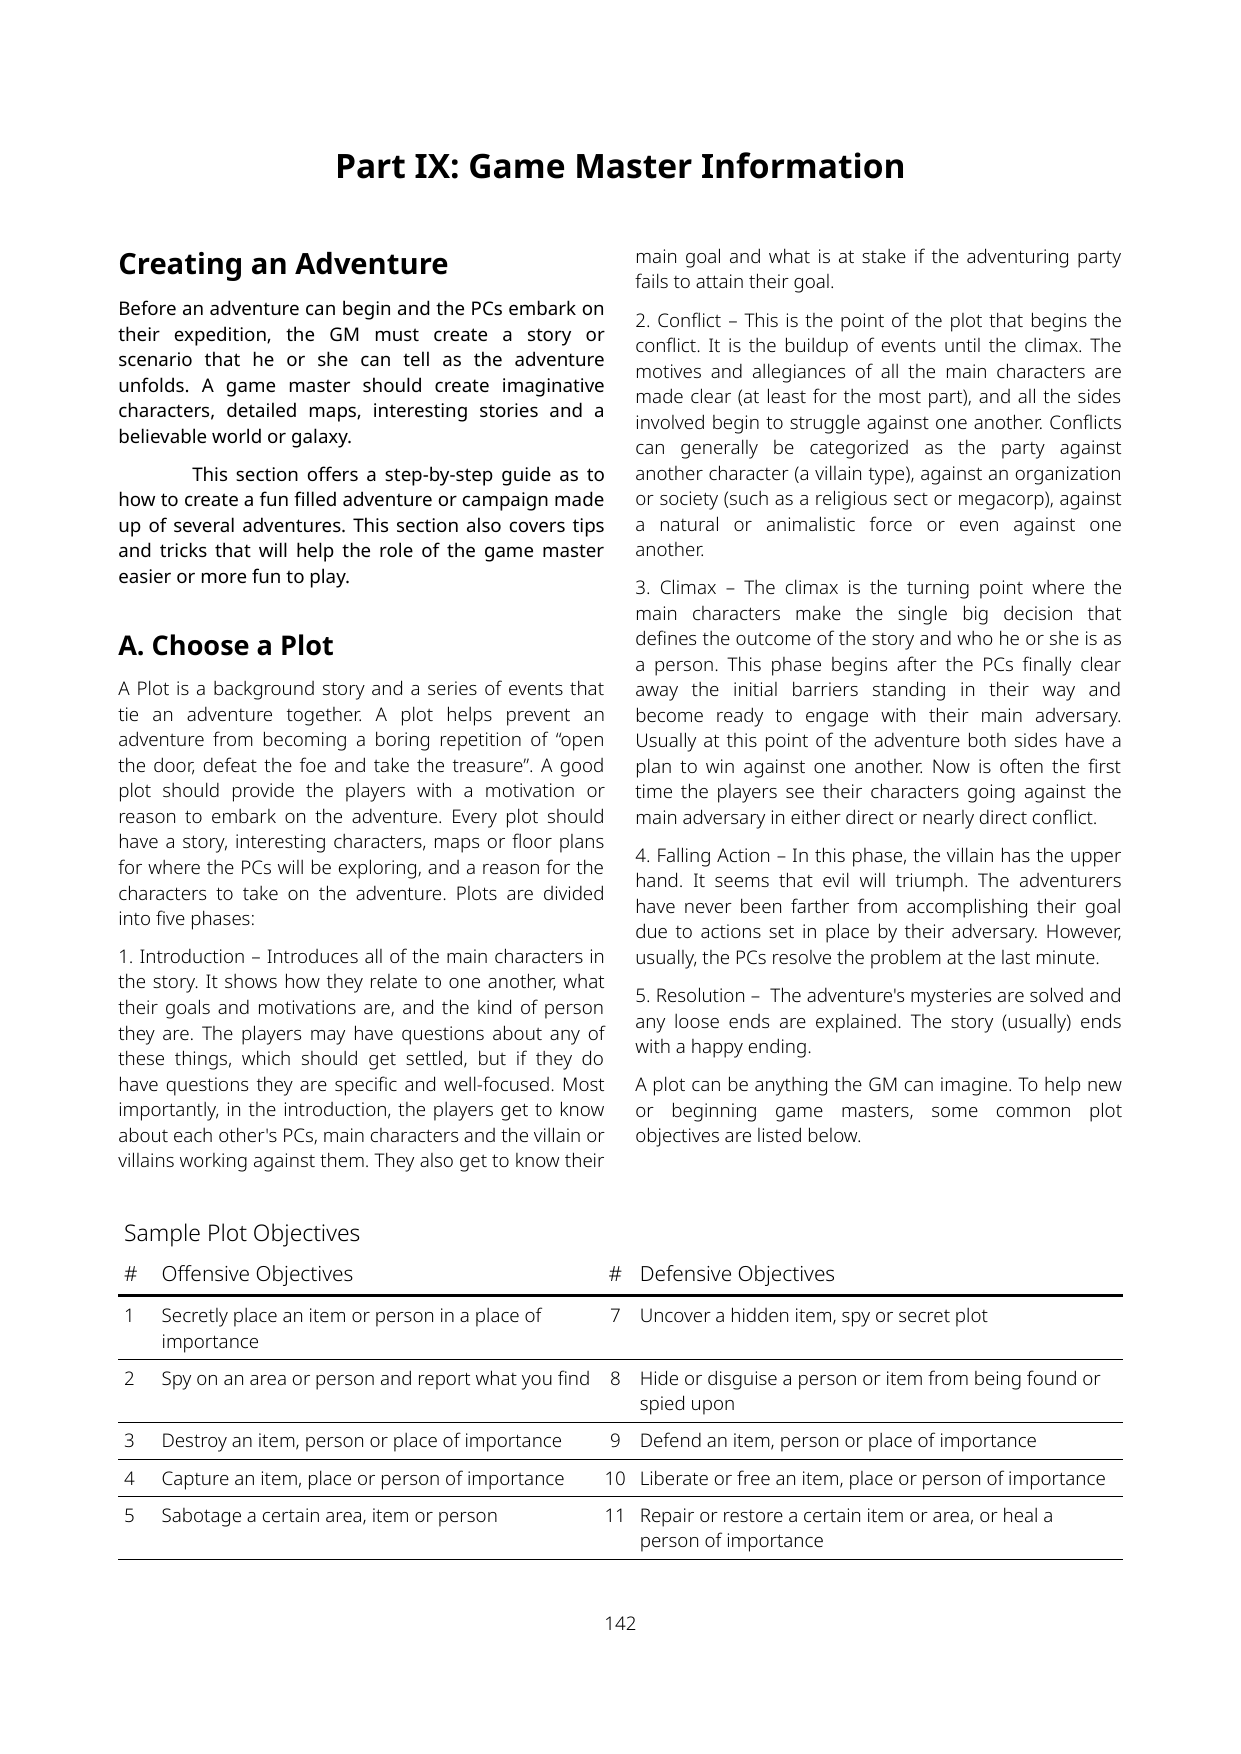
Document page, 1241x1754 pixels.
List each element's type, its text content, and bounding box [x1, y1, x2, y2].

table_cell Destroy an item, person or place of importance [156, 1423, 596, 1459]
text 5. Resolution – The adventure's mysteries are solved and any loose ends are explained. The story (usually) ends with a happy ending. [635, 982, 1122, 1059]
table_cell Defend an item, person or place of importance [634, 1423, 1123, 1459]
text This section offers a step-by-step guide as to how to create a fun filled adventure or campaign made up of several adventures. This section also covers tips and tricks that will help the role of the game master easier or more fun to play. [118, 461, 605, 589]
table_cell Defensive Objectives [634, 1254, 1123, 1294]
table_cell Sabotage a certain area, item or person [156, 1497, 596, 1559]
table_cell 5 [118, 1497, 156, 1559]
subtitle A. Choose a Plot [118, 626, 605, 663]
text 2. Conflict – This is the point of the plot that begins the conflict. It is the buildup of events until the climax. The motives and allegiances of all the main characters are made clear (at least for the most part), and all the sides involved begin to struggle against one another. Conflicts can generally be categorized as the party against another character (a villain type), against an organization or society (such as a religious sect or megacorp), against a natural or animalistic force or even against one another. [635, 307, 1122, 562]
table_cell 8 [596, 1360, 634, 1422]
text 1. Introduction – Introduces all of the main characters in the story. It shows how they relate to one another, what their goals and motivations are, and the kind of person they are. The players may have questions about any of these things, which should get settled, but if they do have questions they are specific and well-focused. Most importantly, in the introduction, the players get to know about each other's PCs, main characters and the villain or villains working against them. They also get to know their [118, 943, 605, 1173]
text Before an adventure can begin and the PCs embark on their expedition, the GM must create a story or scenario that he or she can tell as the adventure unfolds. A game master should create imaginative characters, detailed maps, interesting stories and a believable world or galaxy. [118, 296, 605, 449]
table_cell 10 [596, 1460, 634, 1496]
table_cell Liberate or free an item, place or person of importance [634, 1460, 1123, 1496]
table_cell Uncover a hidden item, spy or secret plot [634, 1297, 1123, 1359]
table_cell 1 [118, 1297, 156, 1359]
table_cell 4 [118, 1460, 156, 1496]
table_cell 7 [596, 1297, 634, 1359]
table_cell 3 [118, 1423, 156, 1459]
table_cell 11 [596, 1497, 634, 1559]
table_cell 2 [118, 1360, 156, 1422]
table_cell # [596, 1254, 634, 1294]
text main goal and what is at stake if the adventuring party fails to attain their goal. [635, 243, 1122, 294]
subtitle Creating an Adventure [118, 243, 605, 283]
table_cell Capture an item, place or person of importance [156, 1460, 596, 1496]
text A plot can be anything the GM can imagine. To help new or beginning game masters, some common plot objectives are listed below. [635, 1071, 1122, 1148]
table_cell Secretly place an item or person in a place of importance [156, 1297, 596, 1359]
table_cell Repair or restore a certain item or area, or heal a person of importance [634, 1497, 1123, 1559]
text 3. Climax – The climax is the turning point where the main characters make the single big decision that defines the outcome of the story and who he or she is as a person. This phase begins after the PCs finally clear away the initial barriers standing in their way and become ready to engage with their main adversary. Usually at this point of the adventure both sides have a plan to win against one another. Now is often the first time the players see their characters going against the main adversary in either direct or nearly direct conflict. [635, 574, 1122, 830]
table_header Sample Plot Objectives [118, 1211, 1123, 1254]
table_cell # [118, 1254, 156, 1294]
table_cell Hide or disguise a person or item from being found or spied upon [634, 1360, 1123, 1422]
text 4. Falling Action – In this phase, the villain has the upper hand. It seems that evil will triumph. The adventurers have never been farther from accomplishing their goal due to actions set in place by their adversary. However, usually, the PCs resolve the problem at the last minute. [635, 842, 1122, 970]
text A Plot is a background story and a series of events that tie an adventure together. A plot helps prevent an adventure from becoming a boring repetition of “open the door, defeat the foe and take the treasure”. A good plot should provide the players with a motivation or reason to embark on the adventure. Every plot should have a story, interesting characters, maps or floor plans for where the PCs will be exploring, and a reason for the characters to take on the adventure. Plots are divided into five phases: [118, 676, 605, 931]
table_cell Spy on an area or person and report what you find [156, 1360, 596, 1422]
table_cell Offensive Objectives [156, 1254, 596, 1294]
table_cell 9 [596, 1423, 634, 1459]
